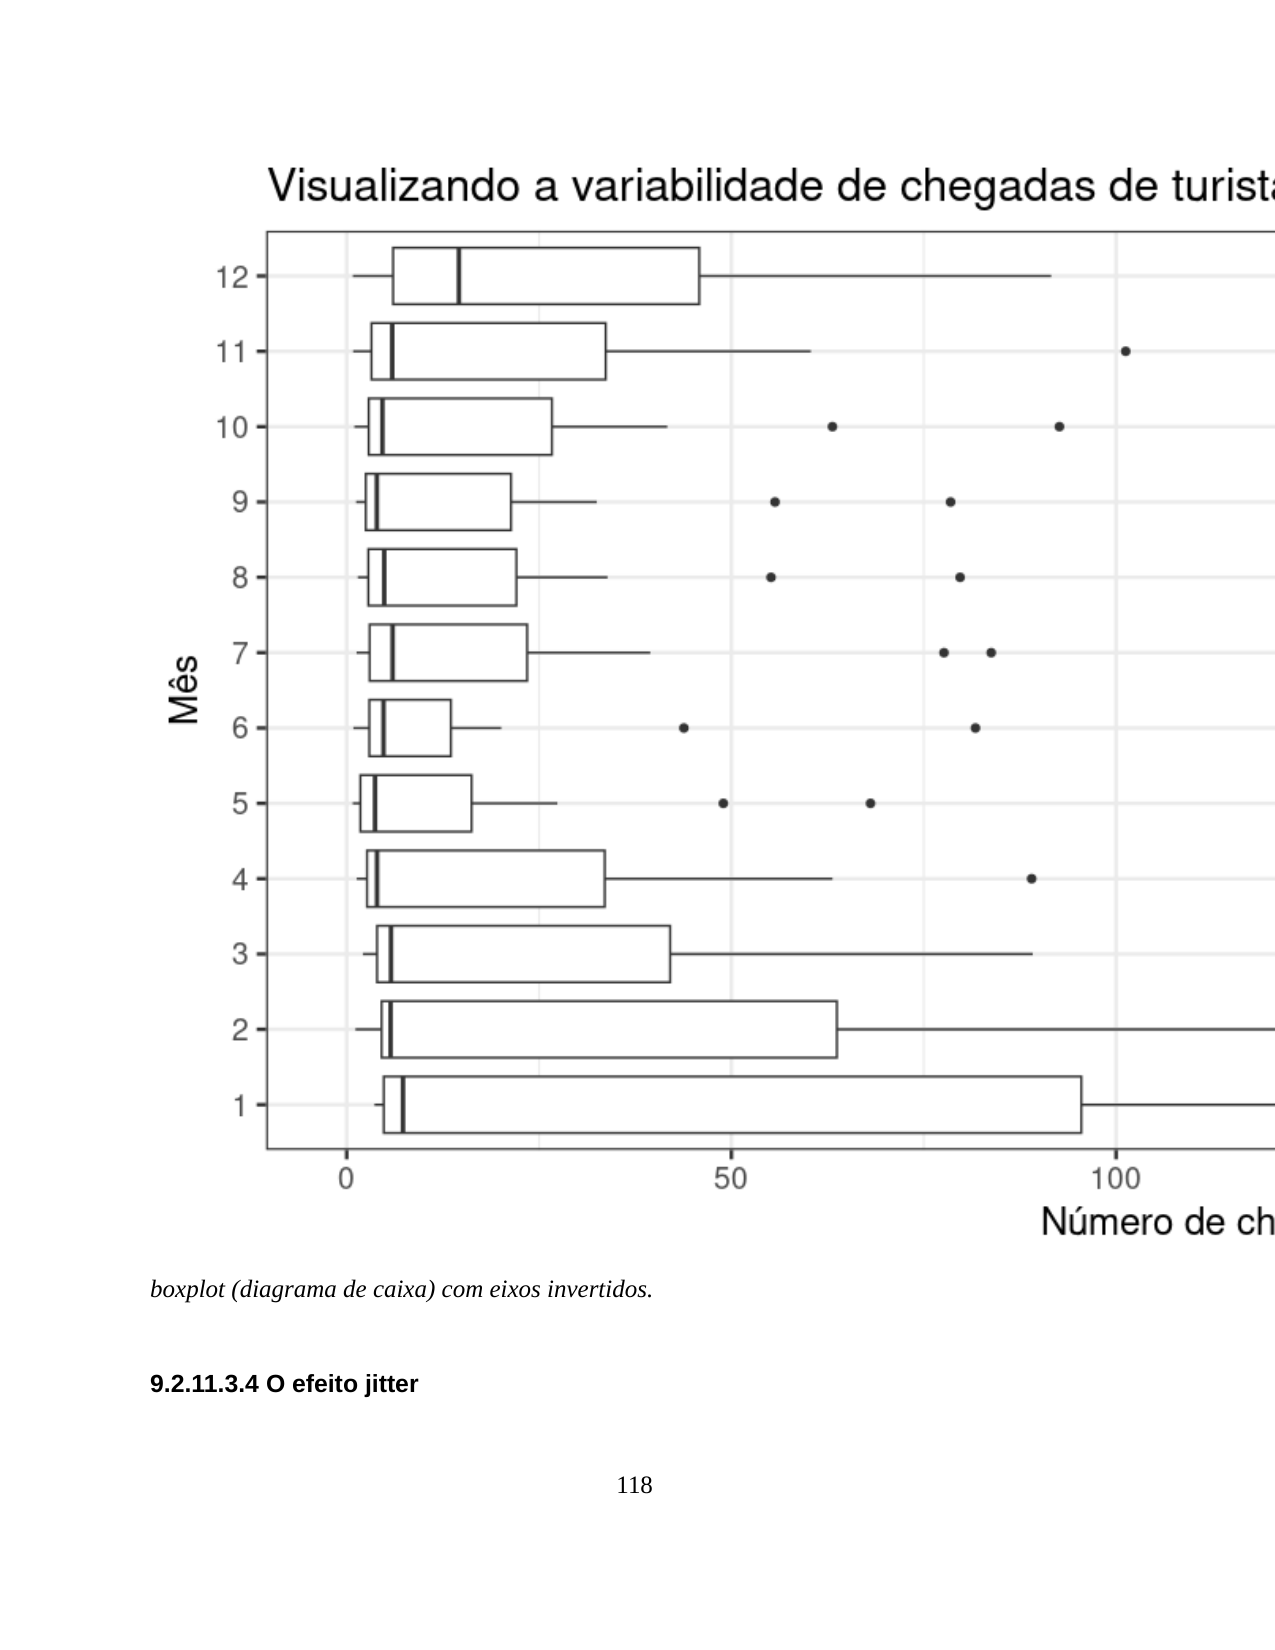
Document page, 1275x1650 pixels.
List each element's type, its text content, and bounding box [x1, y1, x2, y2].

text boxplot (diagrama de caixa) com eixos invertidos. [150, 1274, 1125, 1303]
subtitle 9.2.11.3.4 O efeito jitter [150, 1369, 1125, 1398]
picture [150, 150, 1275, 1262]
